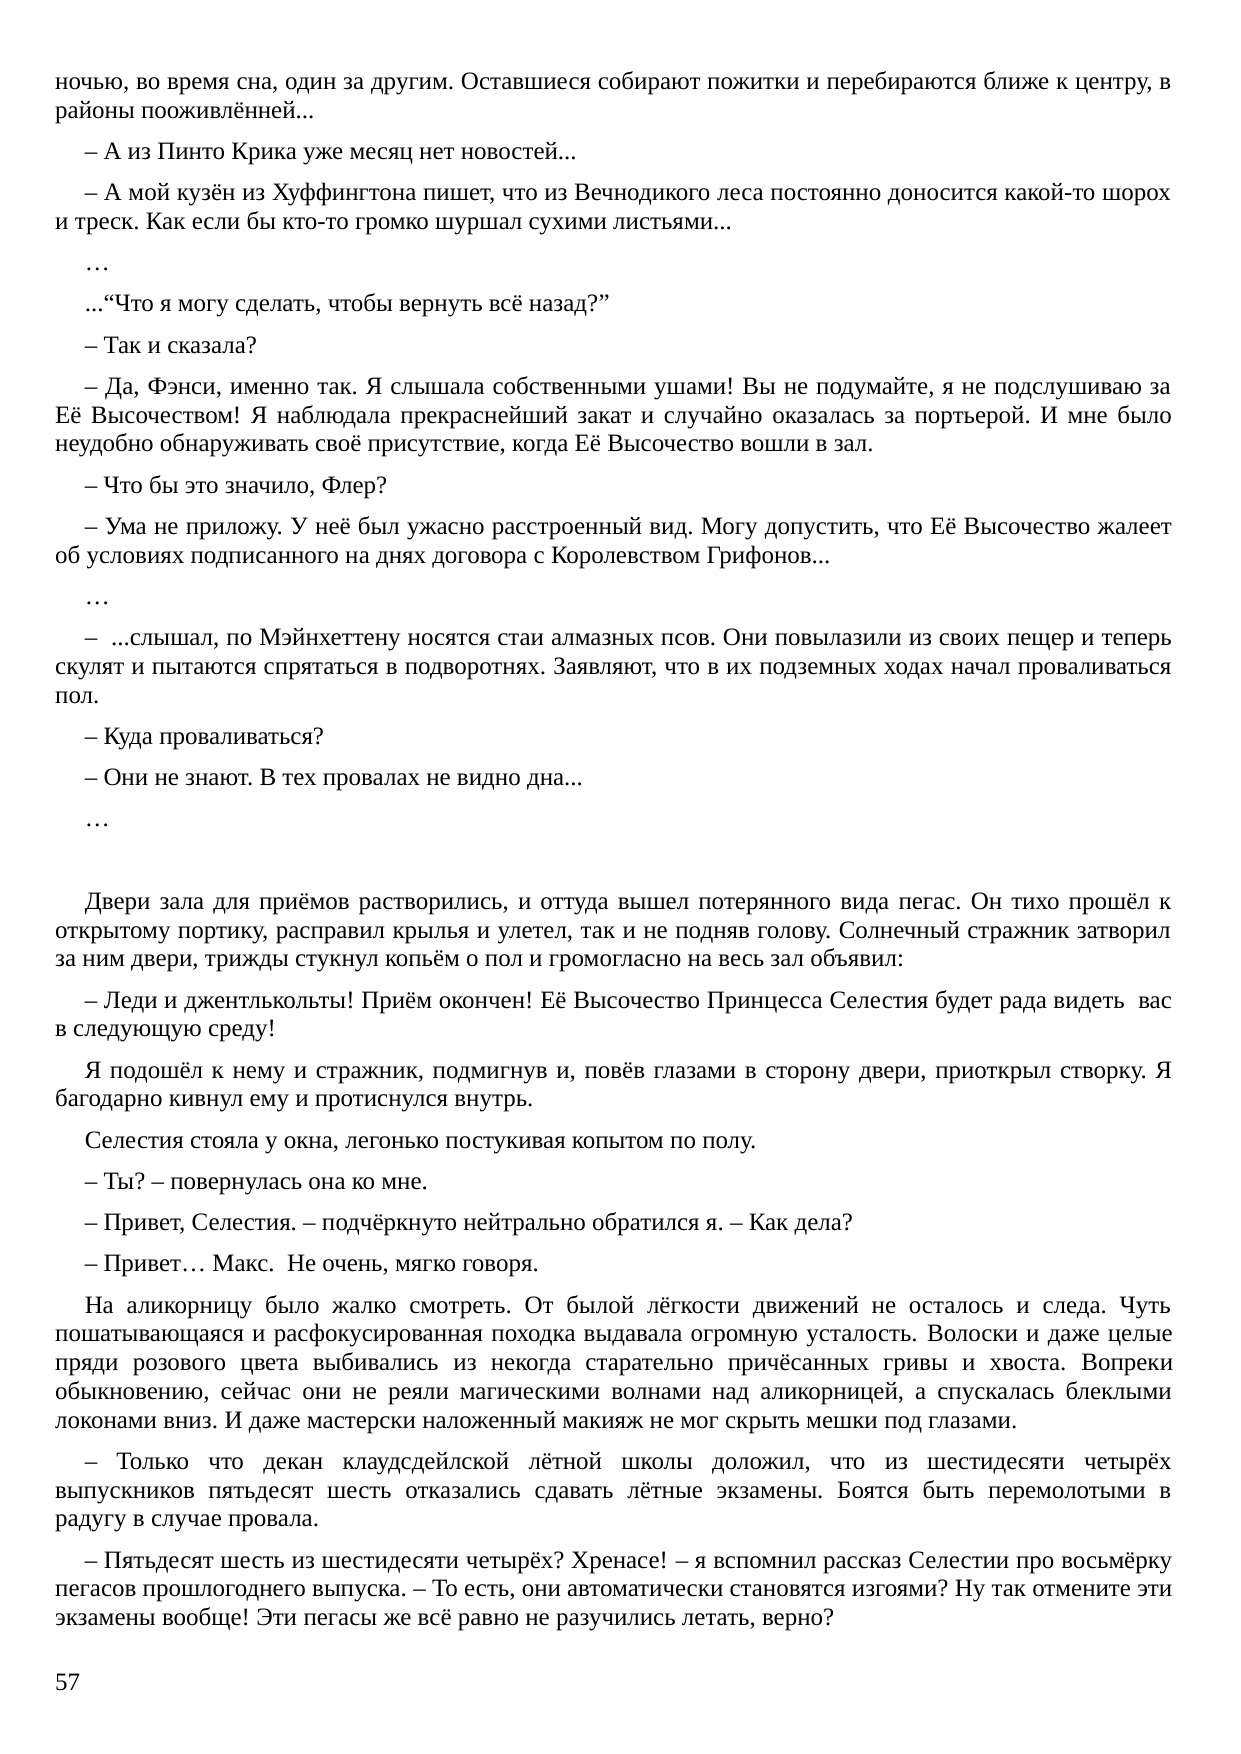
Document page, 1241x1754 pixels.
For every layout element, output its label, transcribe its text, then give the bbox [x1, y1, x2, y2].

text ...“Что я могу сделать, чтобы вернуть всё назад?” [55, 288, 1173, 317]
text – Пятьдесят шесть из шестидесяти четырёх? Хренасе! – я вспомнил рассказ Селестии про восьмёрку пегасов прошлогоднего выпуска. – То есть, они автоматически становятся изгоями? Ну так отмените эти экзамены вообще! Эти пегасы же всё равно не разучились летать, верно? [55, 1545, 1173, 1631]
text – Куда проваливаться? [55, 721, 1173, 750]
text На аликорницу было жалко смотреть. От былой лёгкости движений не осталось и следа. Чуть пошатывающаяся и расфокусированная походка выдавала огромную усталость. Волоски и даже целые пряди розового цвета выбивались из некогда старательно причёсанных гривы и хвоста. Вопреки обыкновению, сейчас они не реяли магическими волнами над аликорницей, а спускалась блеклыми локонами вниз. И даже мастерски наложенный макияж не мог скрыть мешки под глазами. [55, 1290, 1173, 1433]
text – Ума не приложу. У неё был ужасно расстроенный вид. Могу допустить, что Её Высочество жалеет об условиях подписанного на днях договора с Королевством Грифонов... [55, 511, 1173, 568]
text – ...слышал, по Мэйнхеттену носятся стаи алмазных псов. Они повылазили из своих пещер и теперь скулят и пытаются спрятаться в подворотнях. Заявляют, что в их подземных ходах начал проваливаться пол. [55, 622, 1173, 708]
text – Да, Фэнси, именно так. Я слышала собственными ушами! Вы не подумайте, я не подслушиваю за Её Высочеством! Я наблюдала прекраснейший закат и случайно оказалась за портьерой. И мне было неудобно обнаруживать своё присутствие, когда Её Высочество вошли в зал. [55, 371, 1173, 457]
text – Привет, Селестия. – подчёркнуто нейтрально обратился я. – Как дела? [55, 1207, 1173, 1236]
text – Они не знают. В тех провалах не видно дна... [55, 762, 1173, 791]
text Двери зала для приёмов растворились, и оттуда вышел потерянного вида пегас. Он тихо прошёл к открытому портику, расправил крылья и улетел, так и не подняв голову. Солнечный стражник затворил за ним двери, трижды стукнул копьём о пол и громогласно на весь зал объявил: [55, 886, 1173, 972]
text – Привет… Макс. Не очень, мягко говоря. [55, 1248, 1173, 1277]
text Я подошёл к нему и стражник, подмигнув и, повёв глазами в сторону двери, приоткрыл створку. Я багодарно кивнул ему и протиснулся внутрь. [55, 1055, 1173, 1112]
text – Только что декан клаудсдейлской лётной школы доложил, что из шестидесяти четырёх выпускников пятьдесят шесть отказались сдавать лётные экзамены. Боятся быть перемолотыми в радугу в случае провала. [55, 1446, 1173, 1532]
text – А мой кузён из Хуффингтона пишет, что из Вечнодикого леса постоянно доносится какой-то шорох и треск. Как если бы кто-то громко шуршал сухими листьями... [55, 177, 1173, 235]
text … [55, 247, 1173, 276]
text … [55, 803, 1173, 832]
text Селестия стояла у окна, легонько постукивая копытом по полу. [55, 1125, 1173, 1153]
text … [55, 581, 1173, 610]
text – Что бы это значило, Флер? [55, 470, 1173, 498]
text – Леди и джентлькольты! Приём окончен! Её Высочество Принцесса Селестия будет рада видеть вас в следующую среду! [55, 985, 1173, 1042]
text – Так и сказала? [55, 330, 1173, 358]
text ночью, во время сна, один за другим. Оставшиеся собирают пожитки и перебираются ближе к центру, в районы пооживлённей... [55, 66, 1173, 123]
text – Ты? – повернулась она ко мне. [55, 1166, 1173, 1195]
text – А из Пинто Крика уже месяц нет новостей... [55, 136, 1173, 165]
